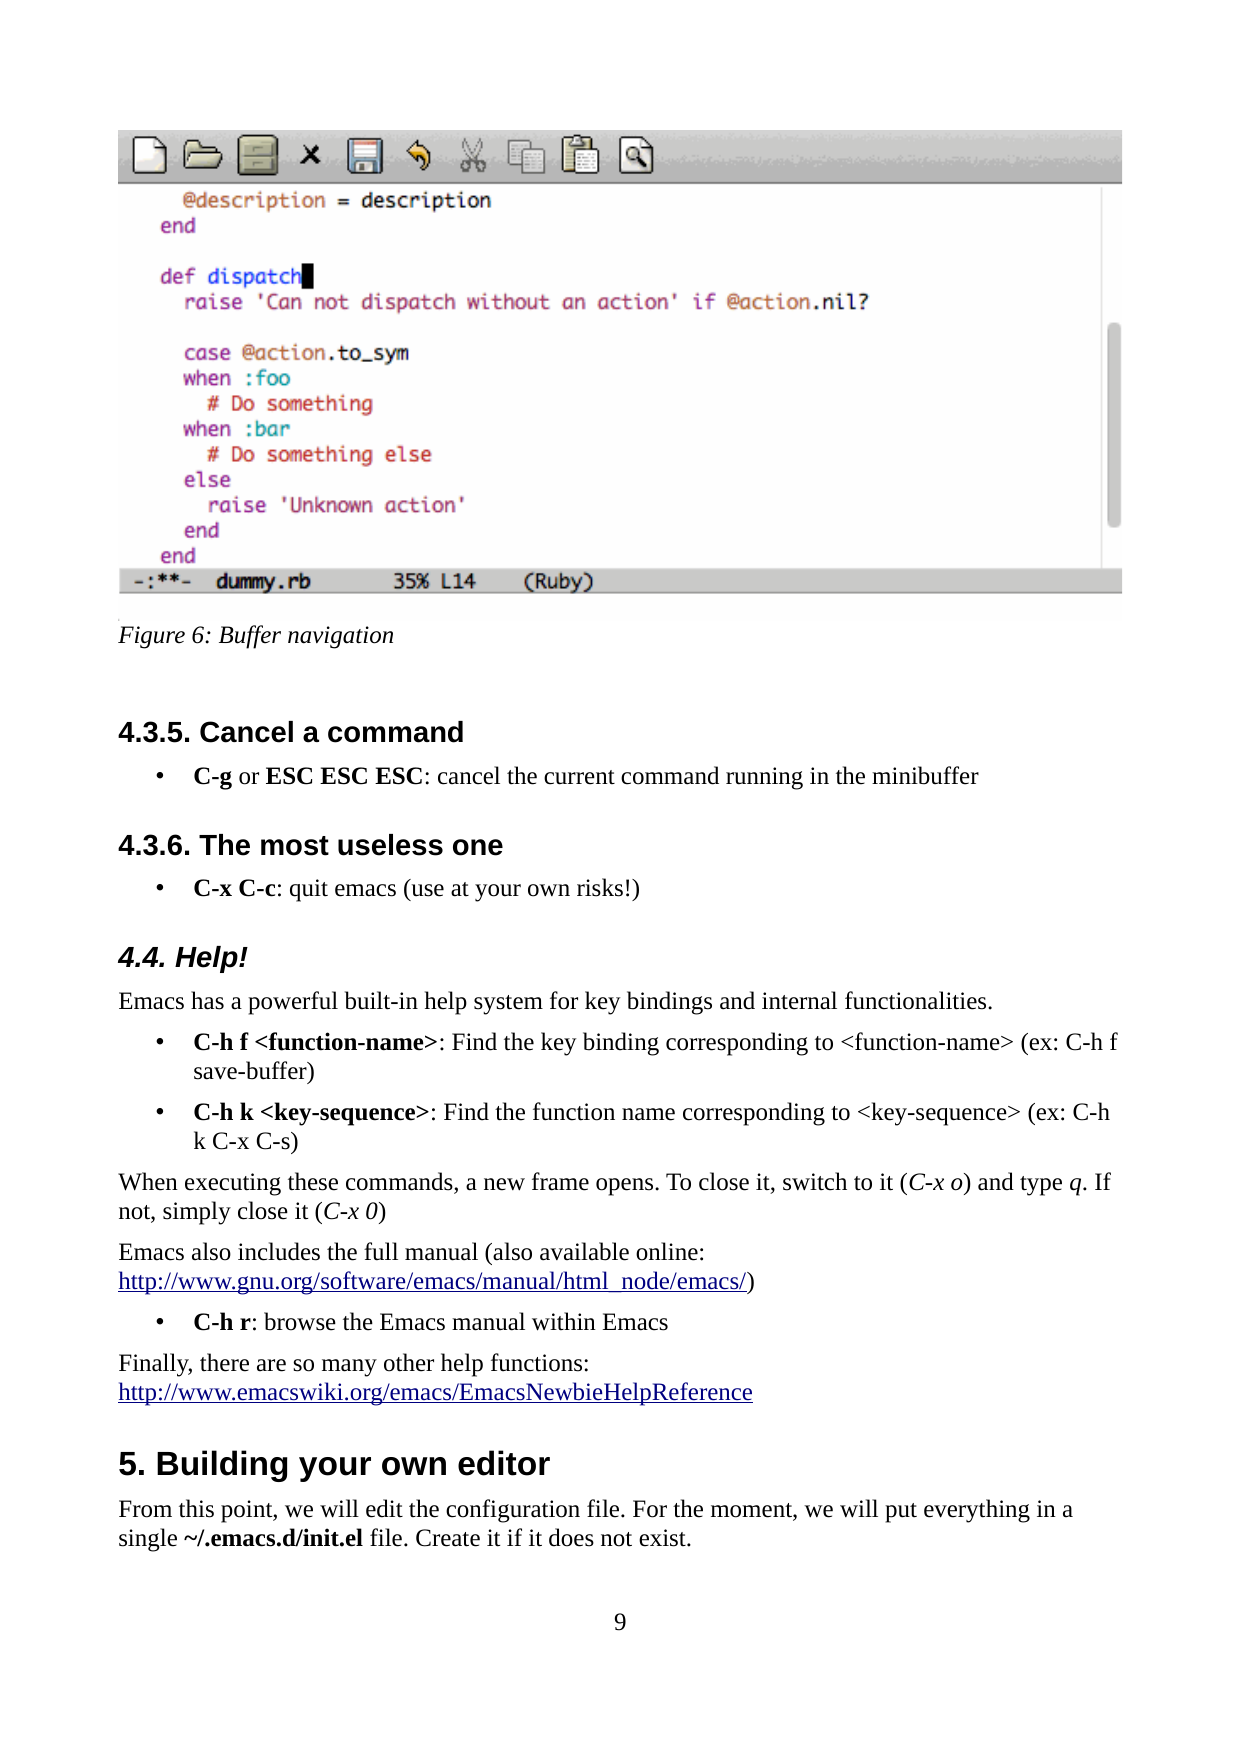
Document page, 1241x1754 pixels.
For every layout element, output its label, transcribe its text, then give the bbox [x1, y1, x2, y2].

subtitle The most useless one [118, 827, 1122, 861]
subtitle Cancel a command [118, 715, 1122, 749]
subtitle Building your own editor [118, 1443, 1122, 1482]
list C-h r: browse the Emacs manual within Emacs [156, 1307, 1122, 1336]
text Emacs has a powerful built-in help system for key bindings and internal functionalities. [118, 986, 1122, 1014]
list C-g or ESC ESC ESC: cancel the current command running in the minibuffer [156, 761, 1122, 790]
text Finally, there are so many other help functions: http://www.emacswiki.org/emacs/EmacsNewbieHelpReference [118, 1348, 1122, 1406]
list C-h k <key-sequence>: Find the function name corresponding to <key-sequence> (ex: C-h k C-x C-s) [156, 1097, 1122, 1154]
text Emacs also includes the full manual (also available online: http://www.gnu.org/software/emacs/manual/html_node/emacs/) [118, 1237, 1122, 1294]
text Figure 6: Buffer navigation [118, 621, 1122, 649]
list C-x C-c: quit emacs (use at your own risks!) [156, 873, 1122, 902]
subtitle Help! [118, 940, 1122, 973]
text From this point, we will edit the configuration file. For the moment, we will put everything in a single ~/.emacs.d/init.el file. Create it if it does not exist. [118, 1494, 1122, 1552]
list C-h f <function-name>: Find the key binding corresponding to <function-name> (ex: C-h f save-buffer) [156, 1027, 1122, 1084]
text When executing these commands, a new frame opens. To close it, switch to it (C-x o) and type q. If not, simply close it (C-x 0) [118, 1167, 1122, 1224]
